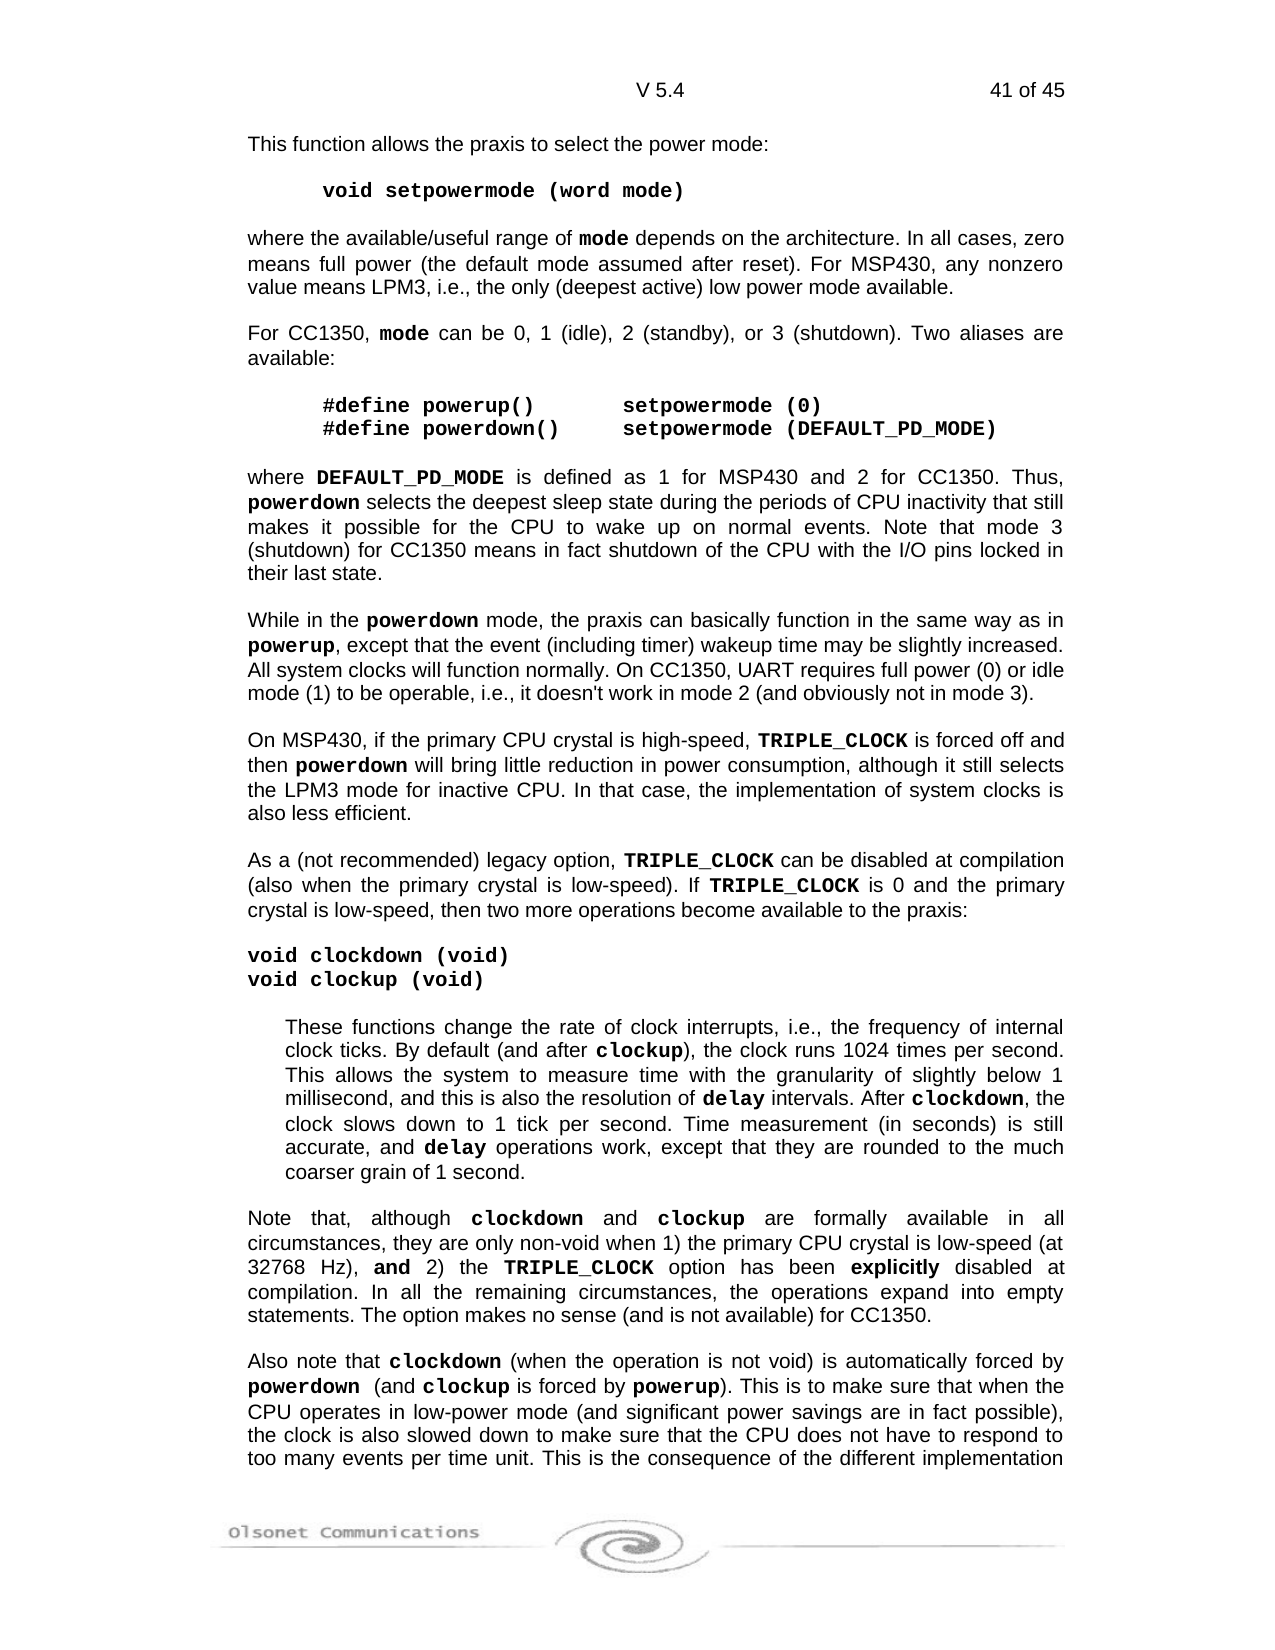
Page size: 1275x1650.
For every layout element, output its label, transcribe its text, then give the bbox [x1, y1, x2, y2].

picture [210, 1504, 1065, 1596]
text where DEFAULT_PD_MODE is defined as 1 for MSP430 and 2 for CC1350. Thus, powerdown selects the deepest sleep state during the periods of CPU inactivity that still makes it possible for the CPU to wake up on normal events. Note that mode 3 (shutdown) for CC1350 means in fact shutdown of the CPU with the I/O pins locked in their last state. [247, 465, 1065, 585]
text While in the powerdown mode, the praxis can basically function in the same way as in powerup, except that the event (including timer) wakeup time may be slightly increased. All system clocks will function normally. On CC1350, UART requires full power (0) or idle mode (1) to be operable, i.e., it doesn't work in mode 2 (and obviously not in mode 3). [247, 608, 1065, 705]
text void setpowermode (word mode) [247, 179, 1065, 204]
text On MSP430, if the primary CPU crystal is high-speed, TRIPLE_CLOCK is forced off and then powerdown will bring little reduction in power consumption, although it still selects the LPM3 mode for inactive CPU. In that case, the implementation of system clocks is also less efficient. [247, 728, 1065, 825]
text where the available/useful range of mode depends on the architecture. In all cases, zero means full power (the default mode assumed after reset). For MSP430, any nonzero value means LPM3, i.e., the only (deepest active) low power mode available. [247, 227, 1065, 298]
text #define powerup() setpowermode (0) [247, 393, 1065, 418]
text This function allows the praxis to select the power mode: [247, 132, 1065, 155]
text void clockup (void) [247, 968, 1065, 992]
text Also note that clockdown (when the operation is not void) is automatically forced by powerdown (and clockup is forced by powerup). This is to make sure that when the CPU operates in low-power mode (and significant power savings are in fact possible), the clock is also slowed down to make sure that the CPU does not have to respond to too many events per time unit. This is the consequence of the different implementation [247, 1350, 1065, 1470]
text These functions change the rate of clock interrupts, i.e., the frequency of internal clock ticks. By default (and after clockup), the clock runs 1024 times per second. This allows the system to measure time with the granularity of slightly below 1 millisecond, and this is also the resolution of delay intervals. After clockdown, the clock slows down to 1 tick per second. Time measurement (in seconds) is still accurate, and delay operations work, except that they are rounded to the much coarser grain of 1 second. [285, 1015, 1065, 1184]
text For CC1350, mode can be 0, 1 (idle), 2 (standby), or 3 (shutdown). Two aliases are available: [247, 322, 1065, 370]
text #define powerdown() setpowermode (DEFAULT_PD_MODE) [247, 418, 1065, 442]
text void clockdown (void) [247, 945, 1065, 968]
text As a (not recommended) legacy option, TRIPLE_CLOCK can be disabled at compilation (also when the primary crystal is low-speed). If TRIPLE_CLOCK is 0 and the primary crystal is low-speed, then two more operations become available to the praxis: [247, 848, 1065, 922]
text Note that, although clockdown and clockup are formally available in all circumstances, they are only non-void when 1) the primary CPU crystal is low-speed (at 32768 Hz), and 2) the TRIPLE_CLOCK option has been explicitly disabled at compilation. In all the remaining circumstances, the operations expand into empty statements. The option makes no sense (and is not available) for CC1350. [247, 1207, 1065, 1327]
